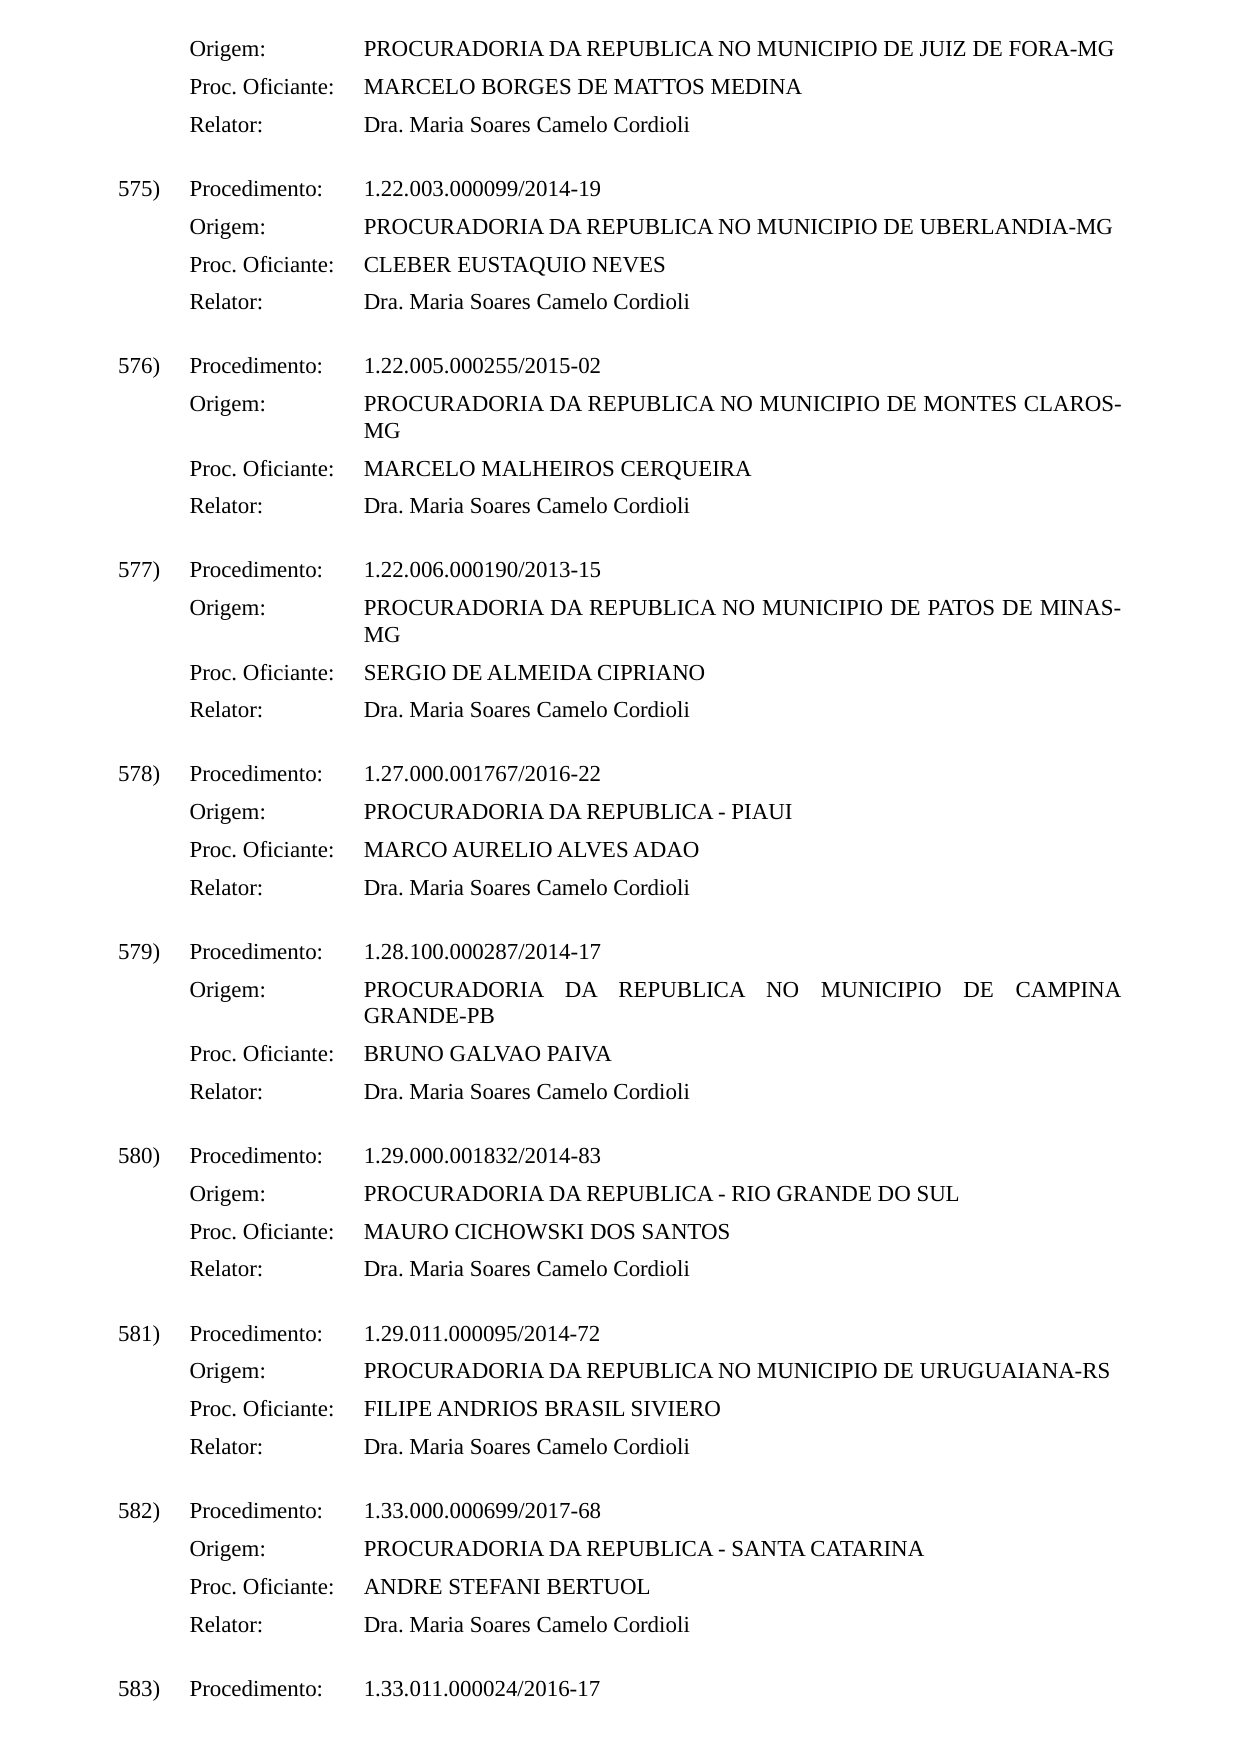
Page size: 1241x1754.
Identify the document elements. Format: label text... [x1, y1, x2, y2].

table_cell [112, 1212, 184, 1250]
table_header 1.28.100.000287/2014-17 [358, 933, 1128, 970]
table_header 579) [112, 933, 184, 970]
table_header Procedimento: [184, 1669, 358, 1707]
table_cell Dra. Maria Soares Camelo Cordioli [358, 1250, 1128, 1288]
table_cell [112, 1174, 184, 1212]
table_cell [112, 868, 184, 906]
table_cell Relator: [184, 283, 358, 321]
table_cell Origem: [184, 207, 358, 245]
table_cell Relator: [184, 868, 358, 906]
table_cell PROCURADORIA DA REPUBLICA NO MUNICIPIO DE URUGUAIANA-RS [358, 1352, 1128, 1389]
table_cell [112, 449, 184, 487]
table_cell MARCELO BORGES DE MATTOS MEDINA [358, 67, 1128, 105]
table_cell Proc. Oficiante: [184, 830, 358, 868]
table_cell PROCURADORIA DA REPUBLICA NO MUNICIPIO DE CAMPINA GRANDE-PB [358, 970, 1128, 1034]
table_header 1.22.006.000190/2013-15 [358, 551, 1128, 589]
table_cell [112, 793, 184, 830]
table_cell Dra. Maria Soares Camelo Cordioli [358, 1428, 1128, 1465]
table_header Procedimento: [184, 347, 358, 385]
table_cell Relator: [184, 691, 358, 728]
table_cell Dra. Maria Soares Camelo Cordioli [358, 691, 1128, 728]
table_header Procedimento: [184, 1492, 358, 1529]
table_cell Proc. Oficiante: [184, 1212, 358, 1250]
table_header 581) [112, 1314, 184, 1352]
table_cell Relator: [184, 1250, 358, 1288]
table_cell [112, 1428, 184, 1465]
table_cell MARCO AURELIO ALVES ADAO [358, 830, 1128, 868]
table_header Procedimento: [184, 755, 358, 793]
table_cell PROCURADORIA DA REPUBLICA - PIAUI [358, 793, 1128, 830]
table_header 1.29.011.000095/2014-72 [358, 1314, 1128, 1352]
table_cell Origem: [184, 589, 358, 653]
table_cell [112, 1529, 184, 1567]
table_cell MAURO CICHOWSKI DOS SANTOS [358, 1212, 1128, 1250]
table_cell PROCURADORIA DA REPUBLICA NO MUNICIPIO DE PATOS DE MINAS-MG [358, 589, 1128, 653]
table_cell Relator: [184, 1605, 358, 1643]
table_cell Proc. Oficiante: [184, 1390, 358, 1427]
table_cell [112, 1352, 184, 1389]
table_header 583) [112, 1669, 184, 1707]
table_cell Dra. Maria Soares Camelo Cordioli [358, 105, 1128, 143]
table_header Procedimento: [184, 1314, 358, 1352]
table_header Procedimento: [184, 933, 358, 970]
table_cell Dra. Maria Soares Camelo Cordioli [358, 1605, 1128, 1643]
table_cell Relator: [184, 487, 358, 524]
table_cell Origem: [184, 1174, 358, 1212]
table_cell Origem: [184, 1529, 358, 1567]
table_cell [112, 691, 184, 728]
table_cell Proc. Oficiante: [184, 245, 358, 283]
table_cell [112, 1390, 184, 1427]
table_cell [112, 589, 184, 653]
table_header 580) [112, 1136, 184, 1174]
table_cell BRUNO GALVAO PAIVA [358, 1034, 1128, 1072]
table_cell [112, 1567, 184, 1605]
table_header 577) [112, 551, 184, 589]
table_header 575) [112, 169, 184, 207]
table_cell Proc. Oficiante: [184, 1034, 358, 1072]
table_cell Proc. Oficiante: [184, 449, 358, 487]
table_cell Origem: [184, 970, 358, 1034]
table_cell Relator: [184, 1072, 358, 1110]
table_header 1.33.011.000024/2016-17 [358, 1669, 1128, 1707]
table_cell Relator: [184, 105, 358, 143]
table_cell Proc. Oficiante: [184, 1567, 358, 1605]
table_cell [112, 105, 184, 143]
table_header Procedimento: [184, 1136, 358, 1174]
table_cell Dra. Maria Soares Camelo Cordioli [358, 487, 1128, 524]
table_cell Dra. Maria Soares Camelo Cordioli [358, 283, 1128, 321]
table_header 1.22.005.000255/2015-02 [358, 347, 1128, 385]
table_cell [112, 283, 184, 321]
table_cell [112, 30, 184, 67]
table_cell [112, 653, 184, 691]
table_cell [112, 1605, 184, 1643]
table_cell [112, 1072, 184, 1110]
table_cell PROCURADORIA DA REPUBLICA NO MUNICIPIO DE UBERLANDIA-MG [358, 207, 1128, 245]
table_header 1.33.000.000699/2017-68 [358, 1492, 1128, 1529]
table_cell CLEBER EUSTAQUIO NEVES [358, 245, 1128, 283]
table_cell SERGIO DE ALMEIDA CIPRIANO [358, 653, 1128, 691]
table_cell ANDRE STEFANI BERTUOL [358, 1567, 1128, 1605]
table_cell [112, 970, 184, 1034]
table_cell [112, 1250, 184, 1288]
table_header 1.22.003.000099/2014-19 [358, 169, 1128, 207]
table_header 576) [112, 347, 184, 385]
table_cell Proc. Oficiante: [184, 653, 358, 691]
table_cell PROCURADORIA DA REPUBLICA NO MUNICIPIO DE MONTES CLAROS-MG [358, 385, 1128, 449]
table_header Procedimento: [184, 169, 358, 207]
table_cell [112, 487, 184, 524]
table_cell [112, 1034, 184, 1072]
table_cell Origem: [184, 1352, 358, 1389]
table_cell [112, 207, 184, 245]
table_cell Origem: [184, 30, 358, 67]
table_cell Dra. Maria Soares Camelo Cordioli [358, 868, 1128, 906]
table_cell MARCELO MALHEIROS CERQUEIRA [358, 449, 1128, 487]
table_cell FILIPE ANDRIOS BRASIL SIVIERO [358, 1390, 1128, 1427]
table_header 578) [112, 755, 184, 793]
table_cell [112, 830, 184, 868]
table_header 1.27.000.001767/2016-22 [358, 755, 1128, 793]
table_cell [112, 245, 184, 283]
table_cell Origem: [184, 385, 358, 449]
table_cell Proc. Oficiante: [184, 67, 358, 105]
table_header 582) [112, 1492, 184, 1529]
table_header Procedimento: [184, 551, 358, 589]
table_cell Relator: [184, 1428, 358, 1465]
table_cell PROCURADORIA DA REPUBLICA NO MUNICIPIO DE JUIZ DE FORA-MG [358, 30, 1128, 67]
table_cell [112, 67, 184, 105]
table_cell Origem: [184, 793, 358, 830]
table_cell PROCURADORIA DA REPUBLICA - RIO GRANDE DO SUL [358, 1174, 1128, 1212]
table_cell [112, 385, 184, 449]
table_cell PROCURADORIA DA REPUBLICA - SANTA CATARINA [358, 1529, 1128, 1567]
table_cell Dra. Maria Soares Camelo Cordioli [358, 1072, 1128, 1110]
table_header 1.29.000.001832/2014-83 [358, 1136, 1128, 1174]
